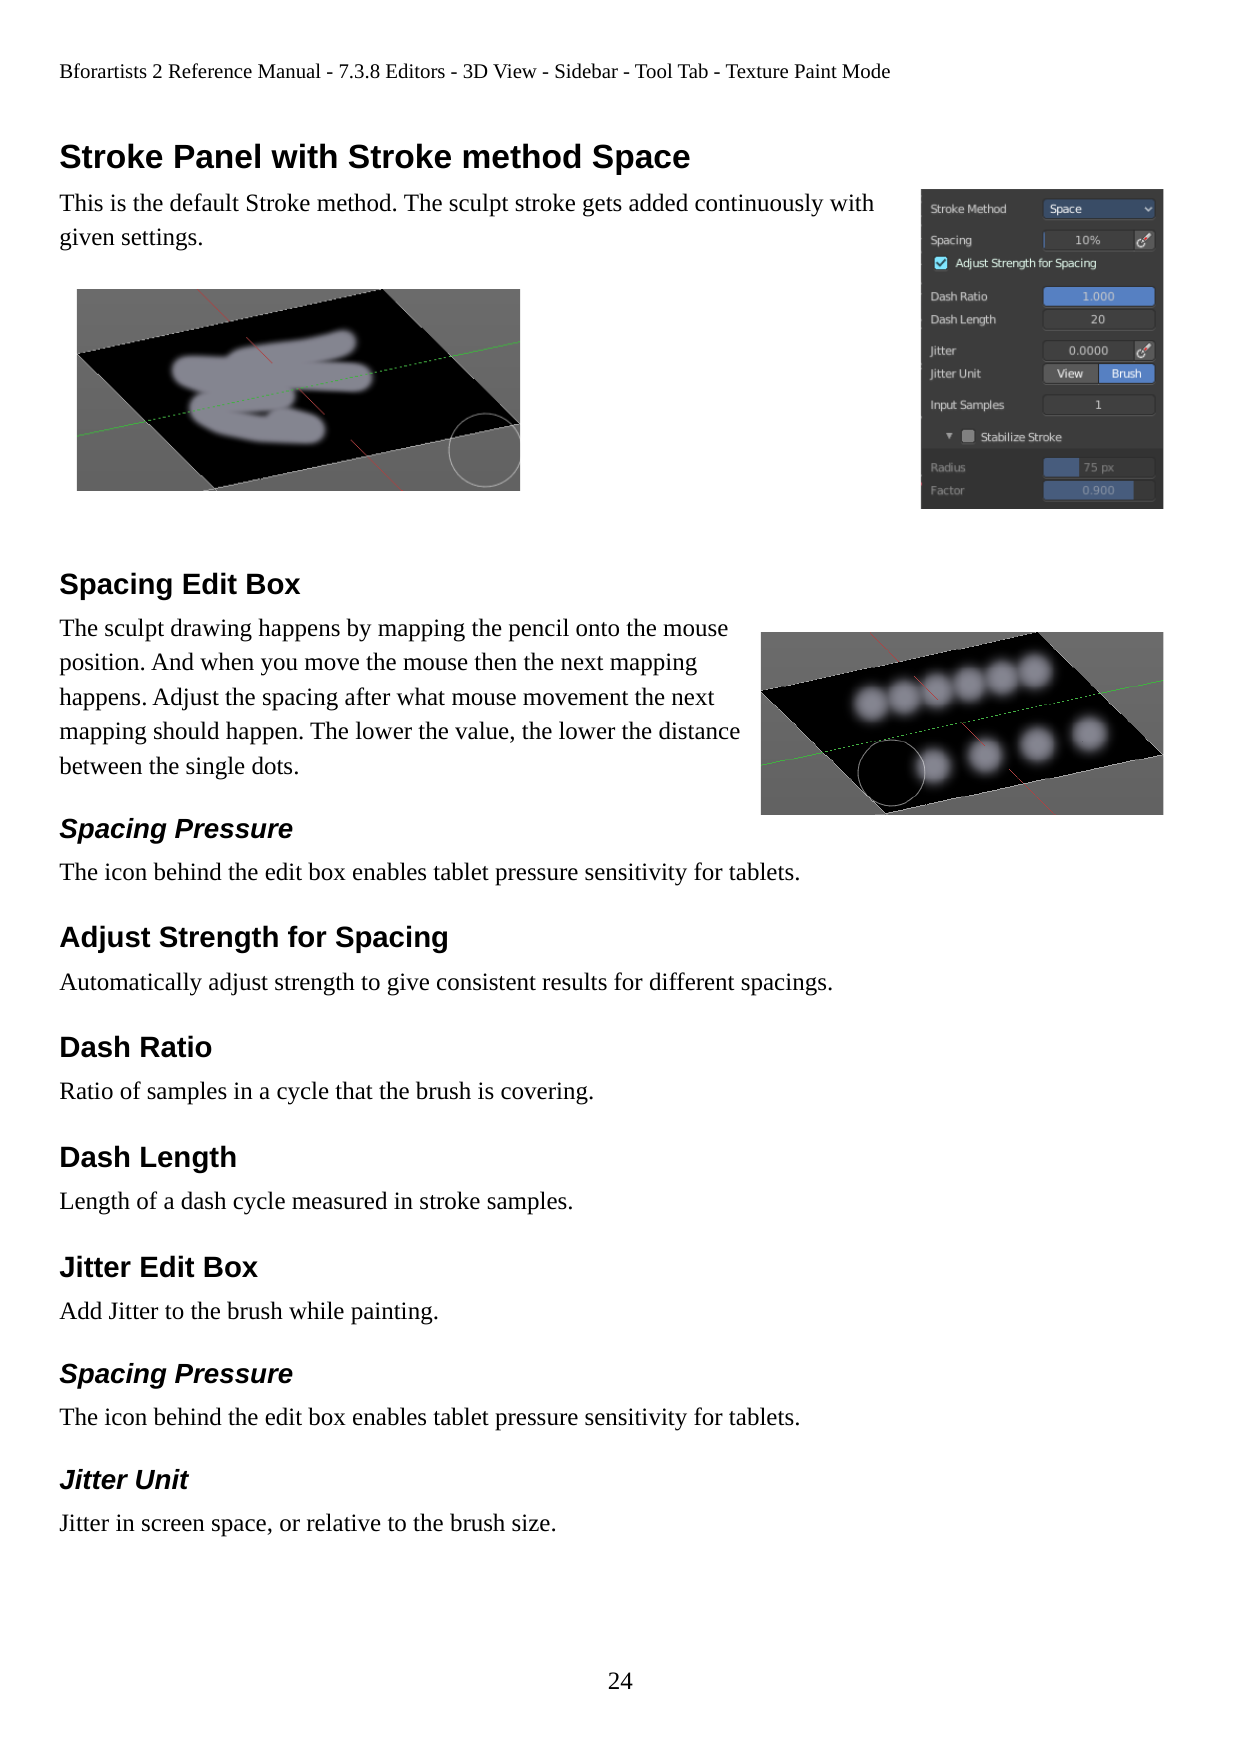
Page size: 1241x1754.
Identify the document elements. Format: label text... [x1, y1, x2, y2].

text Ratio of samples in a cycle that the brush is covering. [59, 1076, 1181, 1105]
picture [920, 189, 1164, 509]
subtitle Dash Length [59, 1140, 1181, 1174]
text The icon behind the edit box enables tablet pressure sensitivity for tablets. [59, 1402, 1181, 1431]
text This is the default Stroke method. The sculpt stroke gets added continuously with given settings. [59, 188, 1181, 251]
text Jitter in screen space, or relative to the brush size. [59, 1508, 1181, 1537]
subtitle Jitter Unit [59, 1464, 1181, 1496]
subtitle Jitter Edit Box [59, 1250, 1181, 1284]
text The sculpt drawing happens by mapping the pencil onto the mouse position. And when you move the mouse then the next mapping happens. Adjust the spacing after what mouse movement the next mapping should happen. The lower the value, the lower the distance between the single dots. [59, 613, 1181, 779]
subtitle Spacing Pressure [59, 1358, 1181, 1390]
picture [760, 632, 1164, 815]
subtitle Spacing Pressure [59, 812, 1181, 844]
text Length of a dash cycle measured in stroke samples. [59, 1186, 1181, 1215]
subtitle Dash Ratio [59, 1030, 1181, 1064]
subtitle Spacing Edit Box [59, 567, 1181, 600]
text The icon behind the edit box enables tablet pressure sensitivity for tablets. [59, 857, 1181, 885]
text Automatically adjust strength to give consistent results for different spacings. [59, 967, 1181, 995]
text Add Jitter to the brush while painting. [59, 1296, 1181, 1325]
subtitle Adjust Strength for Spacing [59, 920, 1181, 954]
picture [76, 289, 521, 491]
subtitle Stroke Panel with Stroke method Space [59, 137, 1181, 175]
